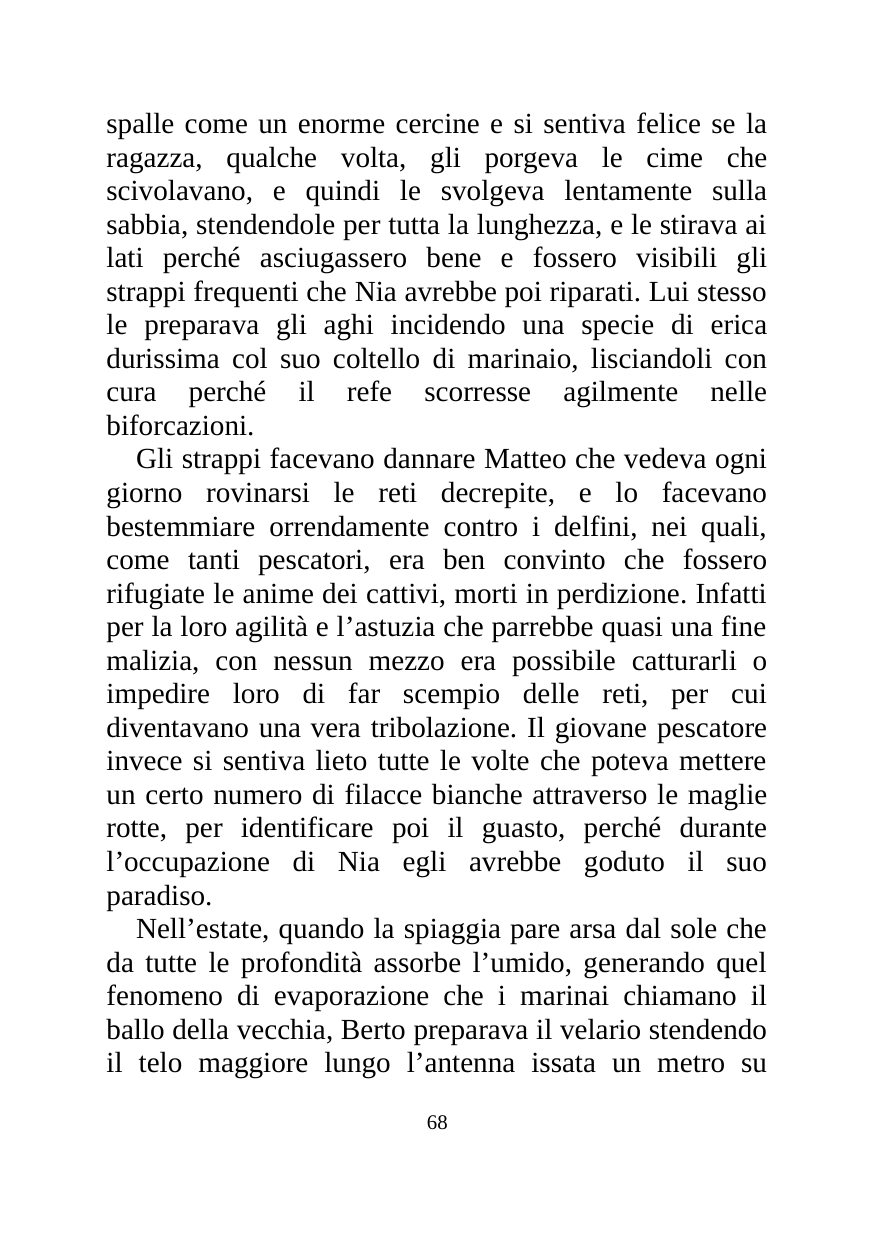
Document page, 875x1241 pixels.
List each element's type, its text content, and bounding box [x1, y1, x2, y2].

text Nell’estate, quando la spiaggia pare arsa dal sole che da tutte le profondità assorbe l’umido, generando quel fenomeno di evaporazione che i marinai chiamano il ballo della vecchia, Berto preparava il velario stendendo il telo maggiore lungo l’antenna issata un metro su [106, 911, 768, 1079]
text Gli strappi facevano dannare Matteo che vedeva ogni giorno rovinarsi le reti decrepite, e lo facevano bestemmiare orrendamente contro i delfini, nei quali, come tanti pescatori, era ben convinto che fossero rifugiate le anime dei cattivi, morti in perdizione. Infatti per la loro agilità e l’astuzia che parrebbe quasi una fine malizia, con nessun mezzo era possibile catturarli o impedire loro di far scempio delle reti, per cui diventavano una vera tribolazione. Il giovane pescatore invece si sentiva lieto tutte le volte che poteva mettere un certo numero di filacce bianche attraverso le maglie rotte, per identificare poi il guasto, perché durante l’occupazione di Nia egli avrebbe goduto il suo paradiso. [106, 442, 768, 911]
text spalle come un enorme cercine e si sentiva felice se la ragazza, qualche volta, gli porgeva le cime che scivolavano, e quindi le svolgeva lentamente sulla sabbia, stendendole per tutta la lunghezza, e le stirava ai lati perché asciugassero bene e fossero visibili gli strappi frequenti che Nia avrebbe poi riparati. Lui stesso le preparava gli aghi incidendo una specie di erica durissima col suo coltello di marinaio, lisciandoli con cura perché il refe scorresse agilmente nelle biforcazioni. [106, 106, 768, 442]
